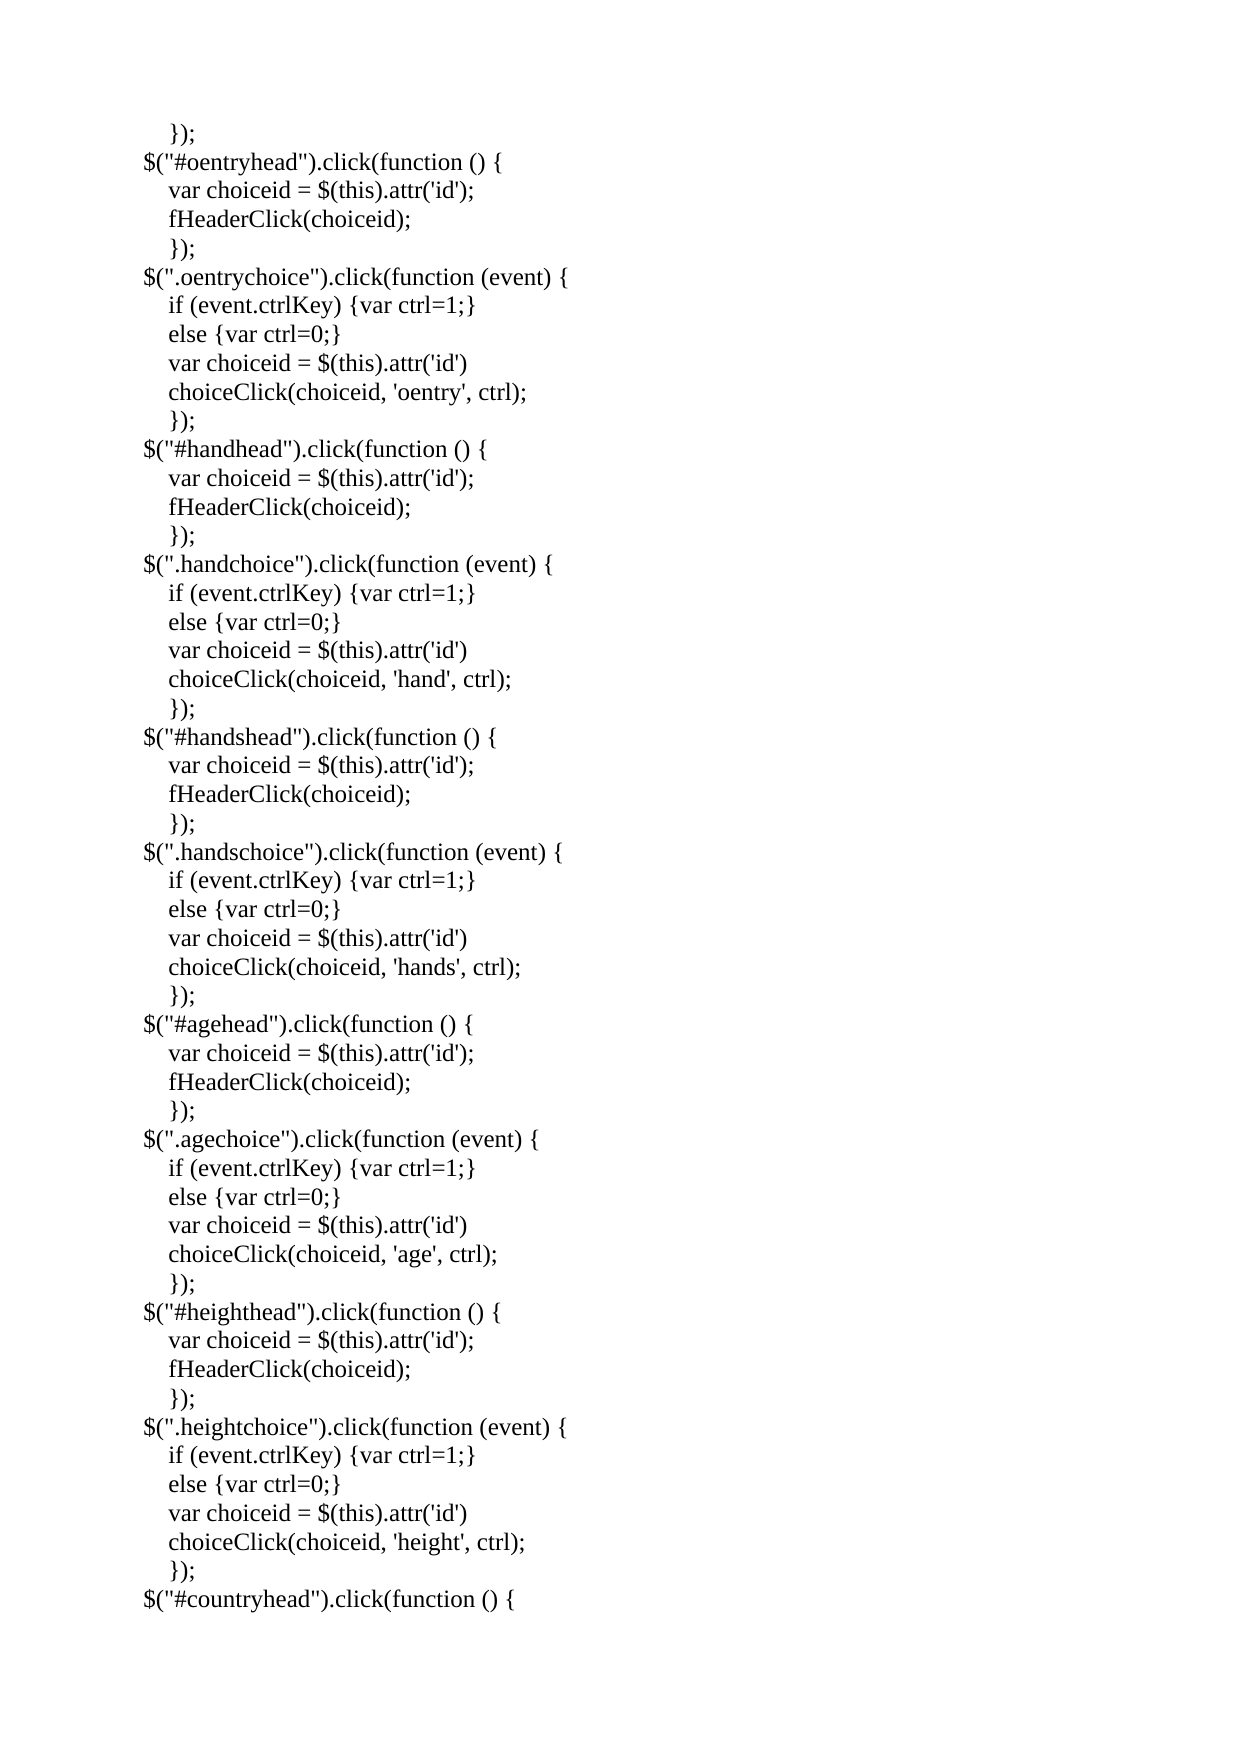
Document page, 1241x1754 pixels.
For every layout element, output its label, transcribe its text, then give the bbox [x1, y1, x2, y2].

text $("#handshead").click(function () { [118, 722, 1122, 751]
text }); [118, 233, 1122, 262]
text $(".handchoice").click(function (event) { [118, 549, 1122, 578]
text if (event.ctrlKey) {var ctrl=1;} [118, 1441, 1122, 1469]
text }); [118, 406, 1122, 434]
text if (event.ctrlKey) {var ctrl=1;} [118, 578, 1122, 607]
text choiceClick(choiceid, 'oentry', ctrl); [118, 377, 1122, 406]
text $("#handhead").click(function () { [118, 434, 1122, 463]
text else {var ctrl=0;} [118, 319, 1122, 348]
text var choiceid = $(this).attr('id') [118, 923, 1122, 952]
text var choiceid = $(this).attr('id'); [118, 1038, 1122, 1067]
text fHeaderClick(choiceid); [118, 779, 1122, 808]
text $("#agehead").click(function () { [118, 1009, 1122, 1038]
text fHeaderClick(choiceid); [118, 1354, 1122, 1383]
text }); [118, 981, 1122, 1009]
text }); [118, 118, 1122, 147]
text var choiceid = $(this).attr('id'); [118, 751, 1122, 779]
text choiceClick(choiceid, 'hand', ctrl); [118, 664, 1122, 693]
text }); [118, 1383, 1122, 1412]
text else {var ctrl=0;} [118, 607, 1122, 636]
text choiceClick(choiceid, 'hands', ctrl); [118, 952, 1122, 981]
text fHeaderClick(choiceid); [118, 492, 1122, 521]
text var choiceid = $(this).attr('id') [118, 1498, 1122, 1527]
text $(".agechoice").click(function (event) { [118, 1124, 1122, 1153]
text }); [118, 693, 1122, 722]
text $("#oentryhead").click(function () { [118, 147, 1122, 176]
text var choiceid = $(this).attr('id') [118, 636, 1122, 664]
text }); [118, 808, 1122, 837]
text $("#heighthead").click(function () { [118, 1297, 1122, 1326]
text if (event.ctrlKey) {var ctrl=1;} [118, 1153, 1122, 1182]
text }); [118, 1268, 1122, 1297]
text if (event.ctrlKey) {var ctrl=1;} [118, 291, 1122, 319]
text }); [118, 1556, 1122, 1584]
text var choiceid = $(this).attr('id') [118, 1211, 1122, 1239]
text $(".handschoice").click(function (event) { [118, 837, 1122, 866]
text var choiceid = $(this).attr('id') [118, 348, 1122, 377]
text $(".oentrychoice").click(function (event) { [118, 262, 1122, 291]
text var choiceid = $(this).attr('id'); [118, 1326, 1122, 1354]
text else {var ctrl=0;} [118, 1182, 1122, 1211]
text if (event.ctrlKey) {var ctrl=1;} [118, 866, 1122, 894]
text choiceClick(choiceid, 'age', ctrl); [118, 1239, 1122, 1268]
text $(".heightchoice").click(function (event) { [118, 1412, 1122, 1441]
text var choiceid = $(this).attr('id'); [118, 463, 1122, 492]
text }); [118, 1096, 1122, 1124]
text $("#countryhead").click(function () { [118, 1584, 1122, 1613]
text else {var ctrl=0;} [118, 894, 1122, 923]
text else {var ctrl=0;} [118, 1469, 1122, 1498]
text fHeaderClick(choiceid); [118, 1067, 1122, 1096]
text fHeaderClick(choiceid); [118, 204, 1122, 233]
text choiceClick(choiceid, 'height', ctrl); [118, 1527, 1122, 1556]
text var choiceid = $(this).attr('id'); [118, 176, 1122, 204]
text }); [118, 521, 1122, 549]
